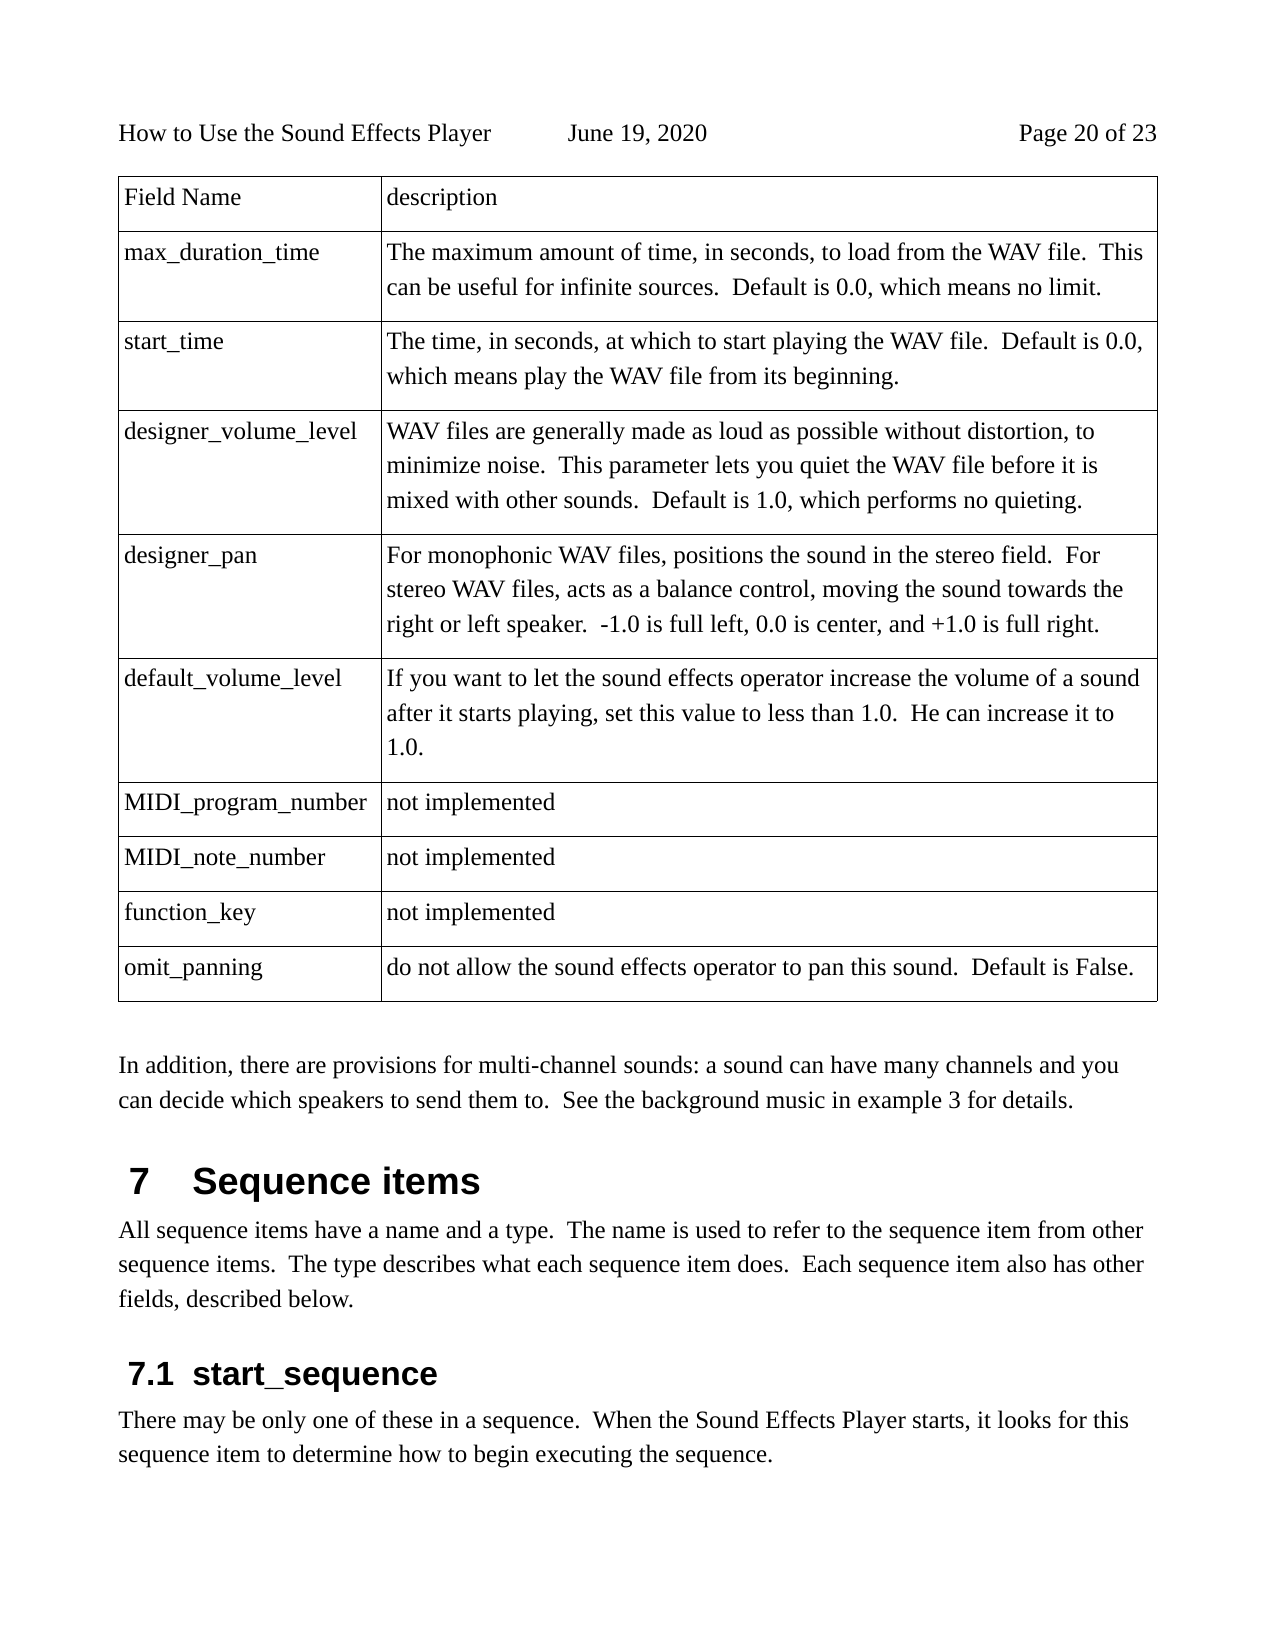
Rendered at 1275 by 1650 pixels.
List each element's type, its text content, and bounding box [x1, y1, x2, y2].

table_cell not implemented [382, 837, 1157, 891]
table_cell designer_pan [119, 535, 381, 658]
table_cell The maximum amount of time, in seconds, to load from the WAV file. This can be useful for infinite sources. Default is 0.0, which means no limit. [382, 232, 1157, 321]
table_cell WAV files are generally made as loud as possible without distortion, to minimize noise. This parameter lets you quiet the WAV file before it is mixed with other sounds. Default is 1.0, which performs no quieting. [382, 411, 1157, 534]
table_cell max_duration_time [119, 232, 381, 321]
subtitle Sequence items [118, 1159, 1157, 1202]
table_cell start_time [119, 322, 381, 410]
text In addition, there are provisions for multi-channel sounds: a sound can have many channels and you can decide which speakers to send them to. See the background music in example 3 for details. [118, 1050, 1157, 1113]
text There may be only one of these in a sequence. When the Sound Effects Player starts, it looks for this sequence item to determine how to begin executing the sequence. [118, 1405, 1157, 1468]
table_cell MIDI_note_number [119, 837, 381, 891]
table_cell function_key [119, 892, 381, 946]
table_cell If you want to let the sound effects operator increase the volume of a sound after it starts playing, set this value to less than 1.0. He can increase it to 1.0. [382, 659, 1157, 782]
table_cell MIDI_program_number [119, 783, 381, 836]
table_cell omit_panning [119, 947, 381, 1001]
text All sequence items have a name and a type. The name is used to refer to the sequence item from other sequence items. The type describes what each sequence item does. Each sequence item also has other fields, described below. [118, 1215, 1157, 1313]
table_cell do not allow the sound effects operator to pan this sound. Default is False. [382, 947, 1157, 1001]
table_cell The time, in seconds, at which to start playing the WAV file. Default is 0.0, which means play the WAV file from its beginning. [382, 322, 1157, 410]
table_header description [382, 177, 1157, 231]
table_header Field Name [119, 177, 381, 231]
table_cell designer_volume_level [119, 411, 381, 534]
subtitle start_sequence [118, 1354, 1157, 1392]
table_cell For monophonic WAV files, positions the sound in the stereo field. For stereo WAV files, acts as a balance control, moving the sound towards the right or left speaker. -1.0 is full left, 0.0 is center, and +1.0 is full right. [382, 535, 1157, 658]
table_cell default_volume_level [119, 659, 381, 782]
table_cell not implemented [382, 783, 1157, 836]
table_cell not implemented [382, 892, 1157, 946]
